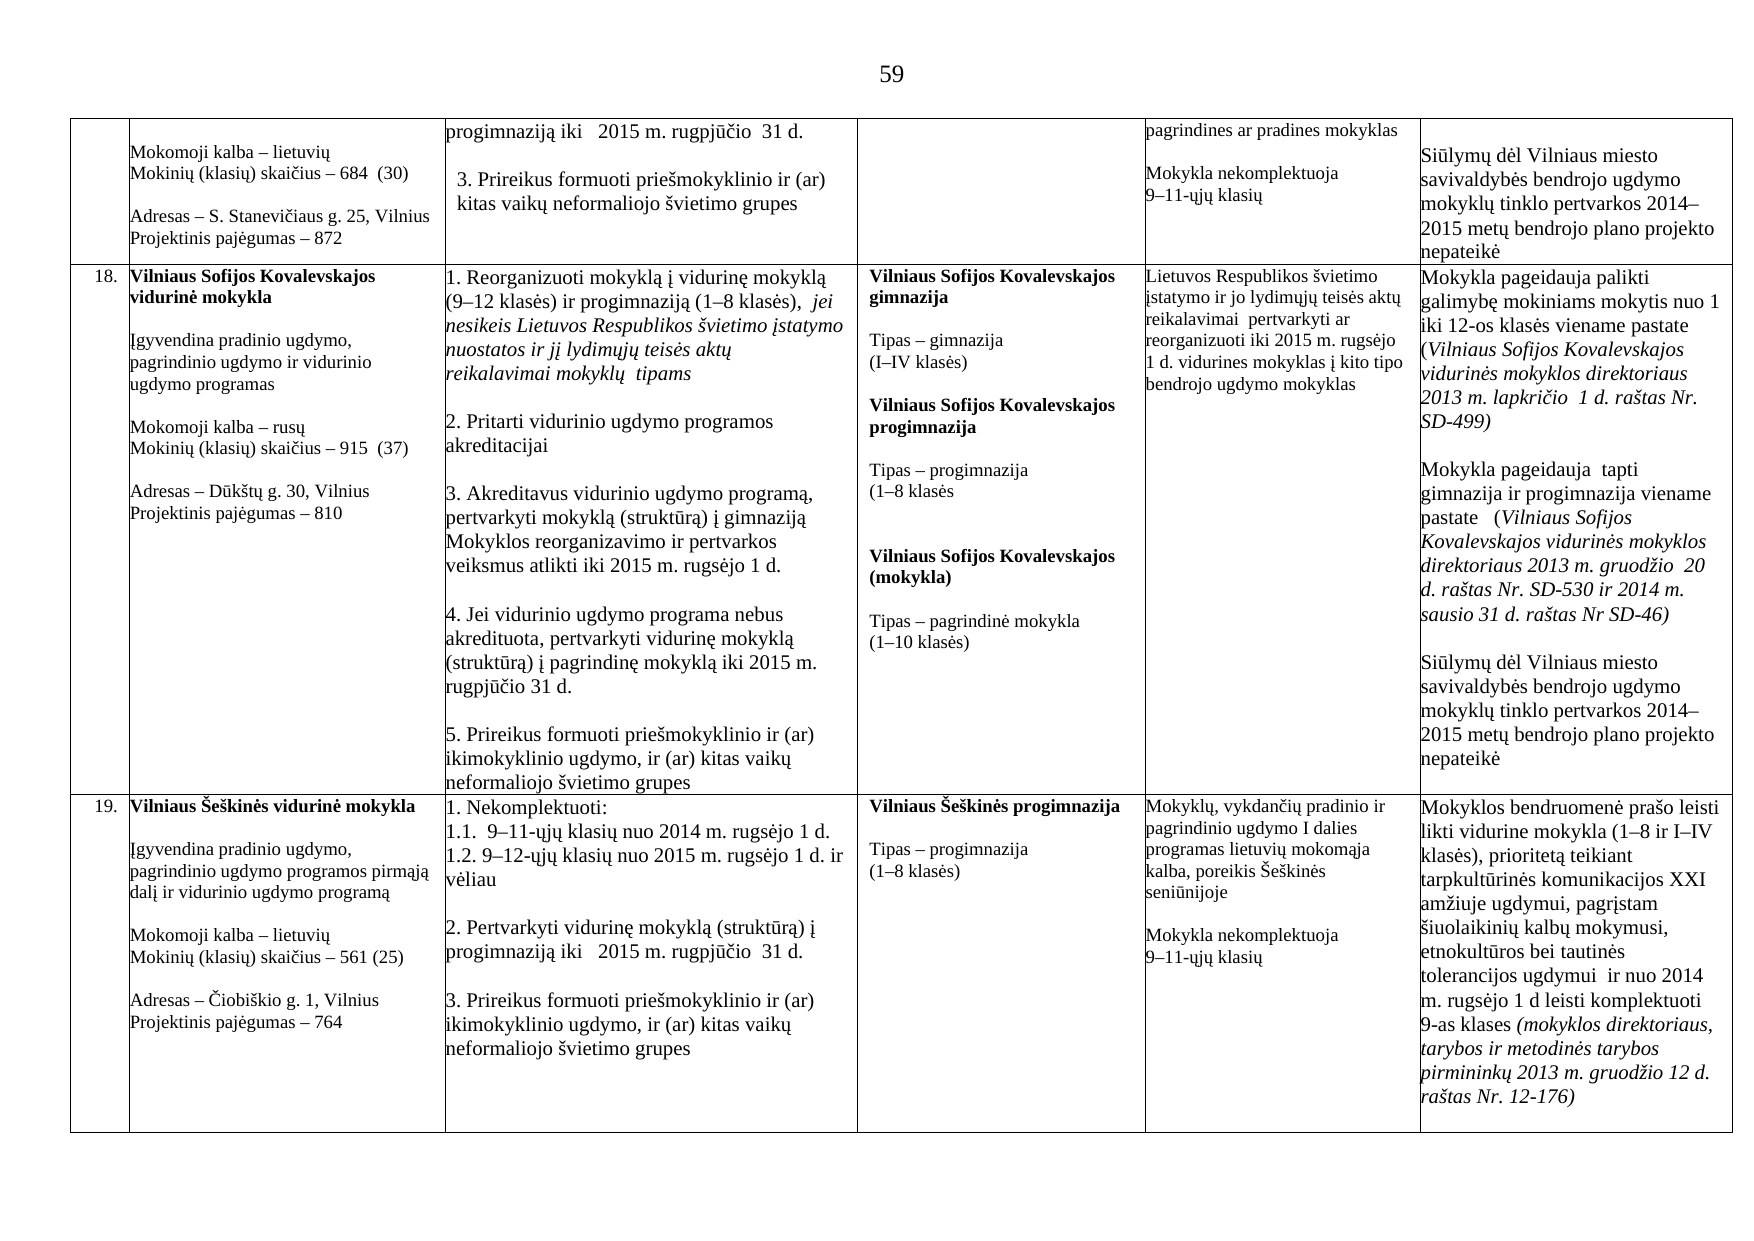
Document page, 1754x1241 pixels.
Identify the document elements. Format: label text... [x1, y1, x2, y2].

table_cell [71, 119, 129, 263]
table_cell Lietuvos Respublikos švietimo įstatymo ir jo lydimųjų teisės aktų reikalavimai pertvarkyti ar reorganizuoti iki 2015 m. rugsėjo 1 d. vidurines mokyklas į kito tipo bendrojo ugdymo mokyklas [1146, 265, 1420, 794]
table_cell 1. Nekomplektuoti: 1.1. 9–11-ųjų klasių nuo 2014 m. rugsėjo 1 d. 1.2. 9–12-ųjų klasių nuo 2015 m. rugsėjo 1 d. ir vėliau 2. Pertvarkyti vidurinę mokyklą (struktūrą) į progimnaziją iki 2015 m. rugpjūčio 31 d. 3. Prireikus formuoti priešmokyklinio ir (ar) ikimokyklinio ugdymo, ir (ar) kitas vaikų neformaliojo švietimo grupes [446, 795, 857, 1132]
table_cell Mokykla pageidauja palikti galimybę mokiniams mokytis nuo 1 iki 12-os klasės viename pastate (Vilniaus Sofijos Kovalevskajos vidurinės mokyklos direktoriaus 2013 m. lapkričio 1 d. raštas Nr. SD-499) Mokykla pageidauja tapti gimnazija ir progimnazija viename pastate (Vilniaus Sofijos Kovalevskajos vidurinės mokyklos direktoriaus 2013 m. gruodžio 20 d. raštas Nr. SD-530 ir 2014 m. sausio 31 d. raštas Nr SD-46) Siūlymų dėl Vilniaus miesto savivaldybės bendrojo ugdymo mokyklų tinklo pertvarkos 2014–2015 metų bendrojo plano projekto nepateikė [1421, 265, 1732, 794]
table_cell Vilniaus Šeškinės progimnazija Tipas – progimnazija (1–8 klasės) [858, 795, 1145, 1132]
table_cell Mokomoji kalba – lietuvių Mokinių (klasių) skaičius – 684 (30) Adresas – S. Stanevičiaus g. 25, Vilnius Projektinis pajėgumas – 872 [130, 119, 445, 263]
table_cell 1. Reorganizuoti mokyklą į vidurinę mokyklą (9–12 klasės) ir progimnaziją (1–8 klasės), jei nesikeis Lietuvos Respublikos švietimo įstatymo nuostatos ir jį lydimųjų teisės aktų reikalavimai mokyklų tipams 2. Pritarti vidurinio ugdymo programos akreditacijai 3. Akreditavus vidurinio ugdymo programą, pertvarkyti mokyklą (struktūrą) į gimnaziją Mokyklos reorganizavimo ir pertvarkos veiksmus atlikti iki 2015 m. rugsėjo 1 d. 4. Jei vidurinio ugdymo programa nebus akredituota, pertvarkyti vidurinę mokyklą (struktūrą) į pagrindinę mokyklą iki 2015 m. rugpjūčio 31 d. 5. Prireikus formuoti priešmokyklinio ir (ar) ikimokyklinio ugdymo, ir (ar) kitas vaikų neformaliojo švietimo grupes [446, 265, 857, 794]
table_cell Vilniaus Šeškinės vidurinė mokykla Įgyvendina pradinio ugdymo, pagrindinio ugdymo programos pirmąją dalį ir vidurinio ugdymo programą Mokomoji kalba – lietuvių Mokinių (klasių) skaičius – 561 (25) Adresas – Čiobiškio g. 1, Vilnius Projektinis pajėgumas – 764 [130, 795, 445, 1132]
table_cell Vilniaus Sofijos Kovalevskajos gimnazija Tipas – gimnazija (I–IV klasės) Vilniaus Sofijos Kovalevskajos progimnazija Tipas – progimnazija (1–8 klasės Vilniaus Sofijos Kovalevskajos (mokykla) Tipas – pagrindinė mokykla (1–10 klasės) [858, 265, 1145, 794]
table_cell [858, 119, 1145, 263]
table_cell progimnaziją iki 2015 m. rugpjūčio 31 d. 3. Prireikus formuoti priešmokyklinio ir (ar) kitas vaikų neformaliojo švietimo grupes [446, 119, 857, 263]
table_cell 18. [71, 265, 129, 794]
table_cell pagrindines ar pradines mokyklas Mokykla nekomplektuoja 9–11-ųjų klasių [1146, 119, 1420, 263]
table_cell Siūlymų dėl Vilniaus miesto savivaldybės bendrojo ugdymo mokyklų tinklo pertvarkos 2014–2015 metų bendrojo plano projekto nepateikė [1421, 119, 1732, 263]
table_cell Mokyklų, vykdančių pradinio ir pagrindinio ugdymo I dalies programas lietuvių mokomąja kalba, poreikis Šeškinės seniūnijoje Mokykla nekomplektuoja 9–11-ųjų klasių [1146, 795, 1420, 1132]
table_cell 19. [71, 795, 129, 1132]
table_cell Vilniaus Sofijos Kovalevskajos vidurinė mokykla Įgyvendina pradinio ugdymo, pagrindinio ugdymo ir vidurinio ugdymo programas Mokomoji kalba – rusų Mokinių (klasių) skaičius – 915 (37) Adresas – Dūkštų g. 30, Vilnius Projektinis pajėgumas – 810 [130, 265, 445, 794]
table_cell Mokyklos bendruomenė prašo leisti likti vidurine mokykla (1–8 ir I–IV klasės), prioritetą teikiant tarpkultūrinės komunikacijos XXI amžiuje ugdymui, pagrįstam šiuolaikinių kalbų mokymusi, etnokultūros bei tautinės tolerancijos ugdymui ir nuo 2014 m. rugsėjo 1 d leisti komplektuoti 9-as klases (mokyklos direktoriaus, tarybos ir metodinės tarybos pirmininkų 2013 m. gruodžio 12 d. raštas Nr. 12-176) [1421, 795, 1732, 1132]
